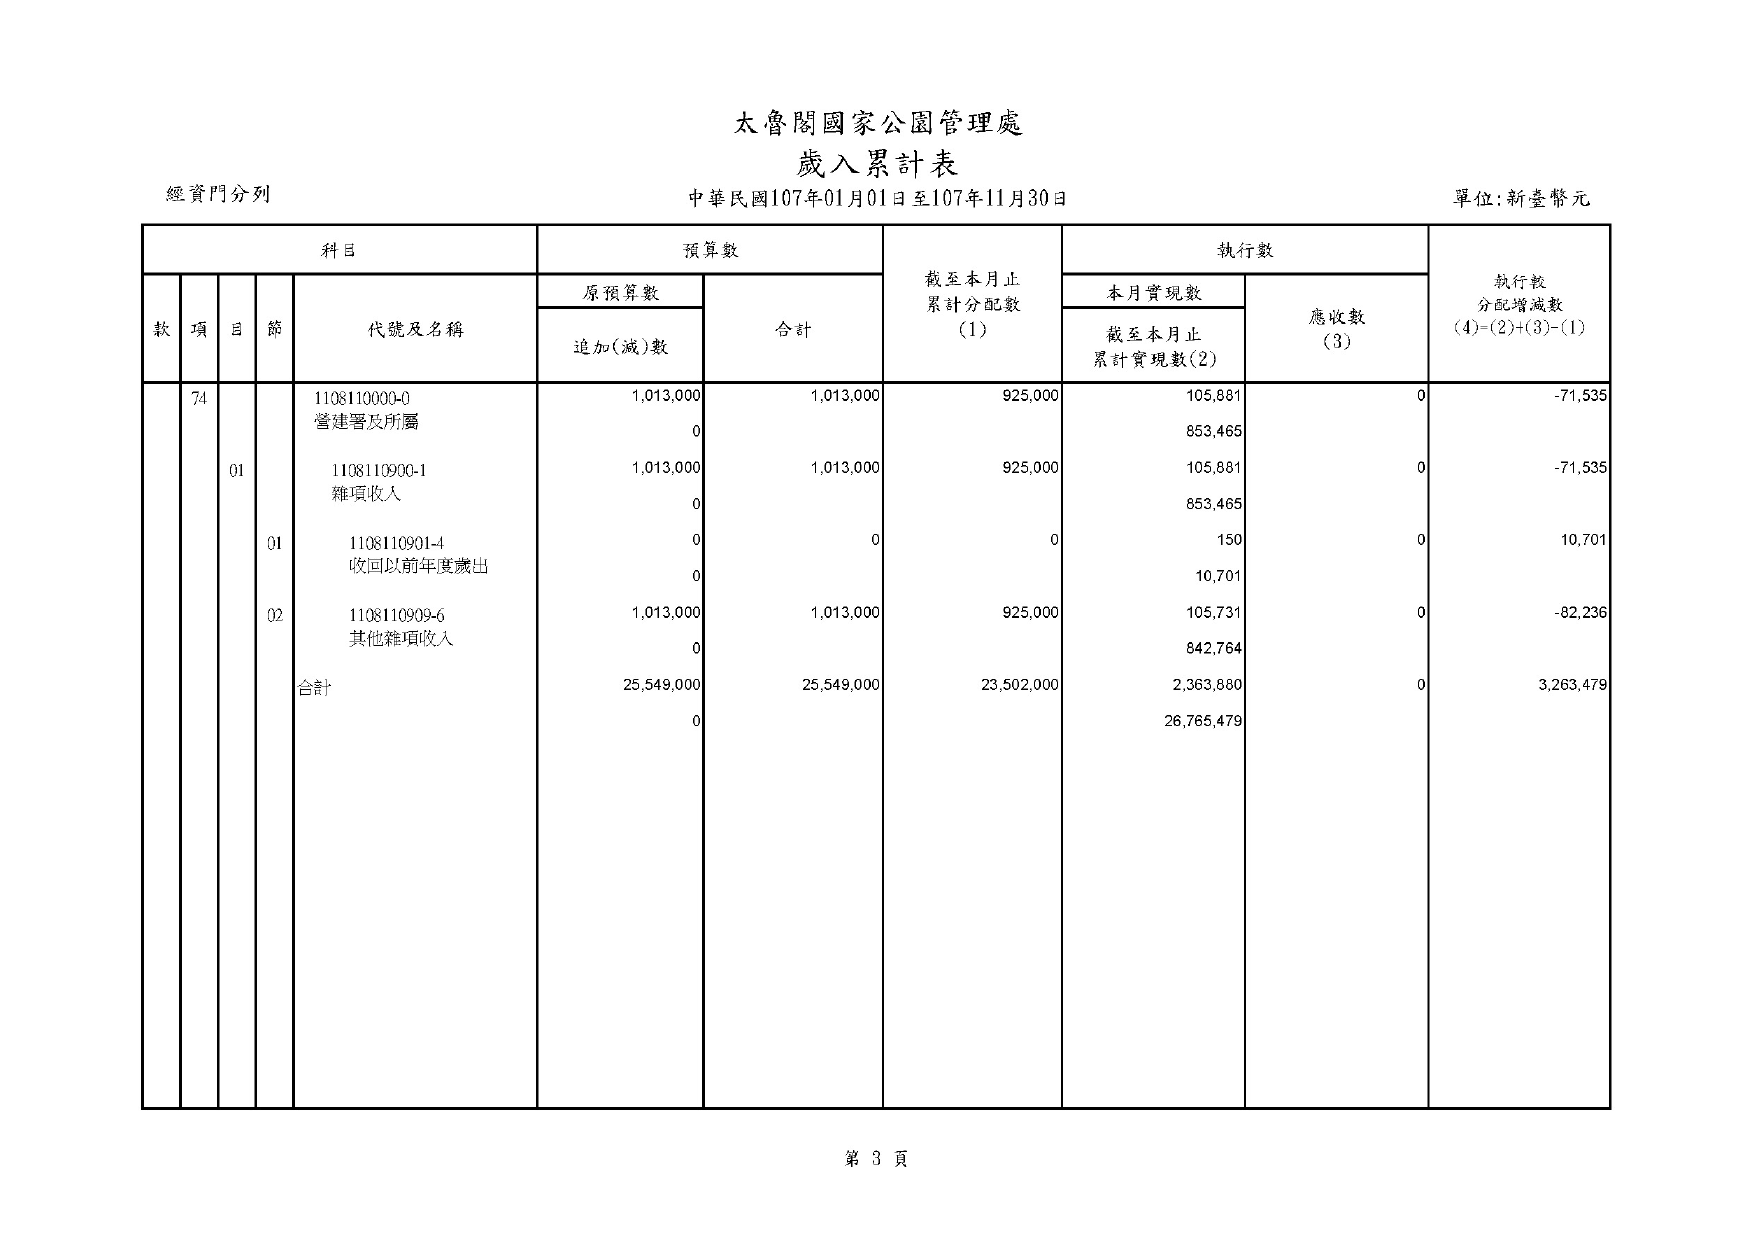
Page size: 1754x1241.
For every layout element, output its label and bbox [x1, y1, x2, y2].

picture [59, 59, 1695, 1216]
